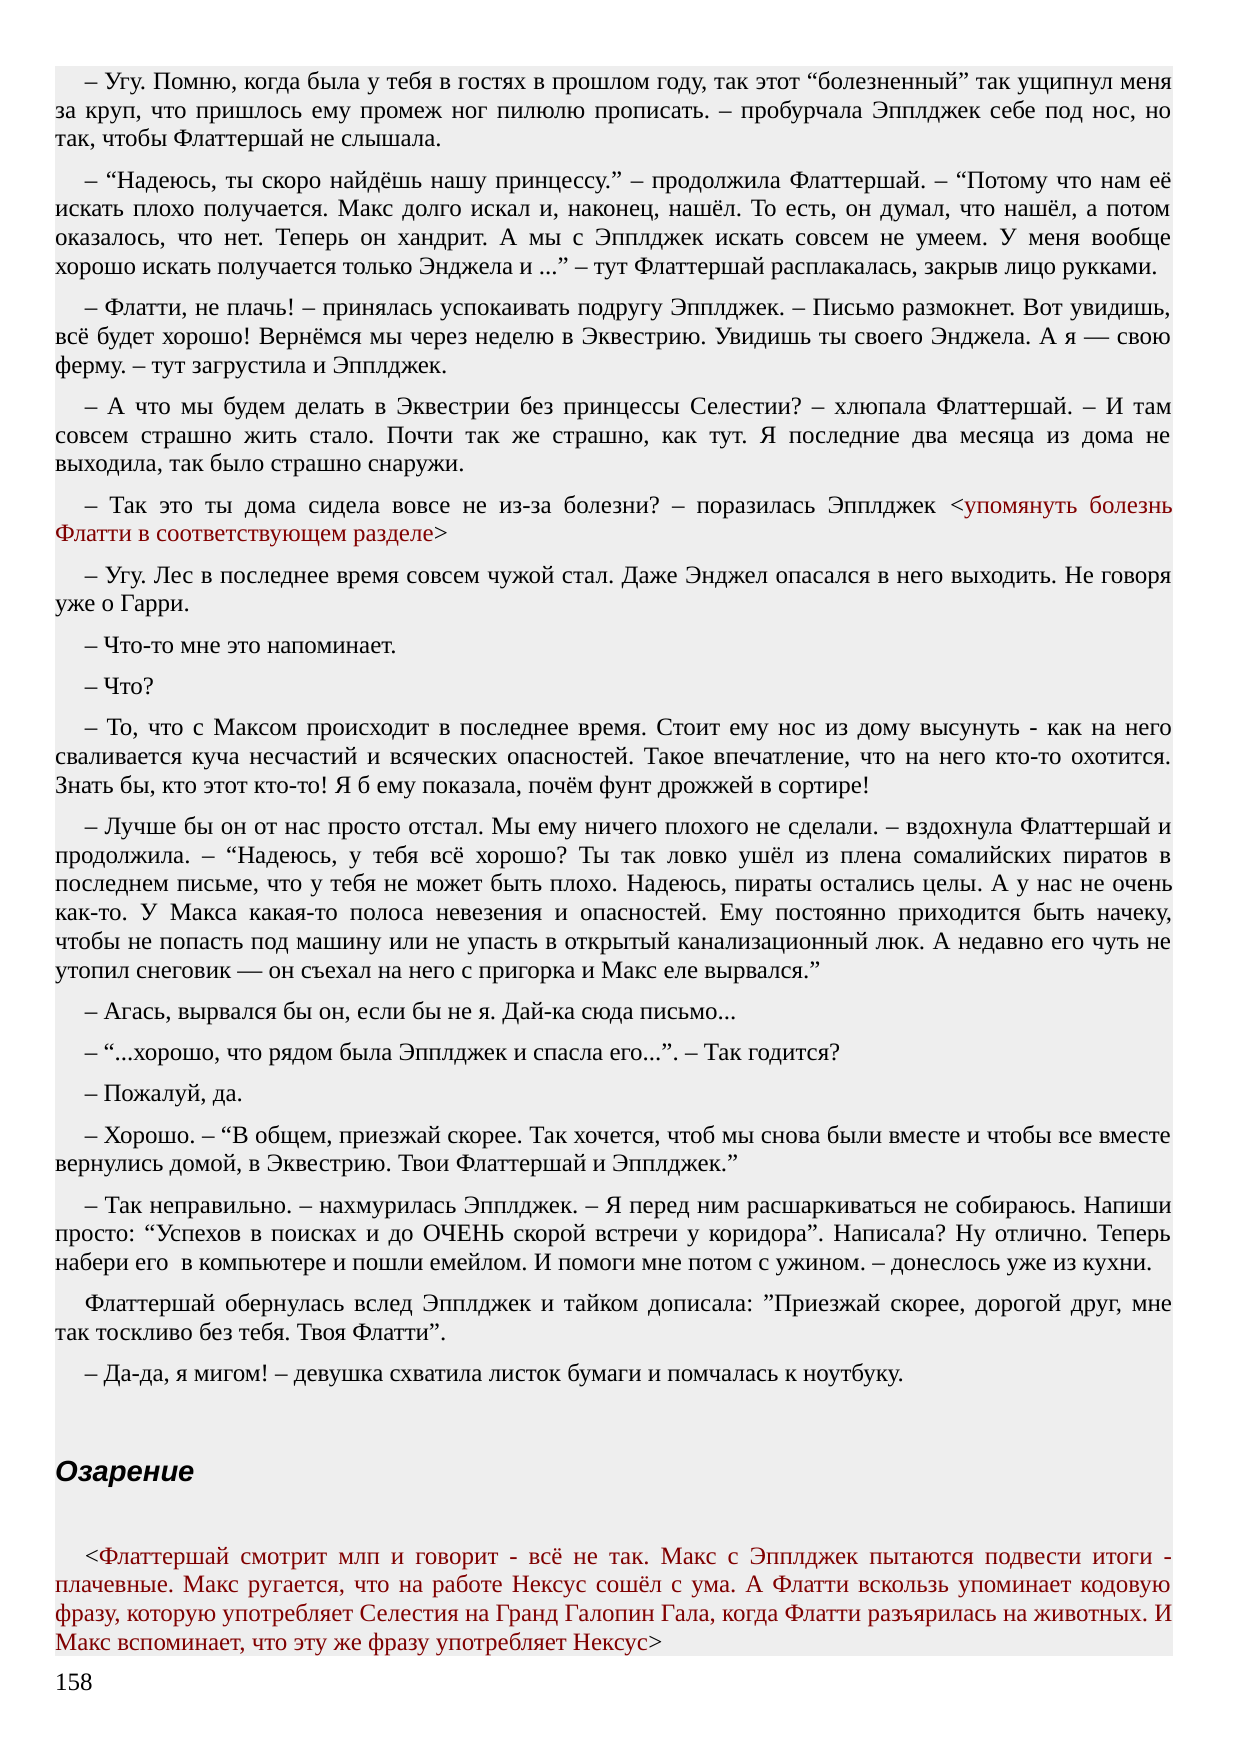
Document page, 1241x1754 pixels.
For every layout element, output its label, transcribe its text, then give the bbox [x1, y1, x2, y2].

text – Так это ты дома сидела вовсе не из-за болезни? – поразилась Эпплджек <упомянуть болезнь Флатти в соответствующем разделе> [55, 490, 1173, 547]
text – А что мы будем делать в Эквестрии без принцессы Селестии? – хлюпала Флаттершай. – И там совсем страшно жить стало. Почти так же страшно, как тут. Я последние два месяца из дома не выходила, так было страшно снаружи. [55, 391, 1173, 477]
text – То, что с Максом происходит в последнее время. Стоит ему нос из дому высунуть - как на него сваливается куча несчастий и всяческих опасностей. Такое впечатление, что на него кто-то охотится. Знать бы, кто этот кто-то! Я б ему показала, почём фунт дрожжей в сортире! [55, 712, 1173, 798]
text – Что? [55, 671, 1173, 700]
text – Пожалуй, да. [55, 1078, 1173, 1107]
text Флаттершай обернулась вслед Эпплджек и тайком дописала: ”Приезжай скорее, дорогой друг, мне так тоскливо без тебя. Твоя Флатти”. [55, 1288, 1173, 1346]
text – Лучше бы он от нас просто отстал. Мы ему ничего плохого не сделали. – вздохнула Флаттершай и продолжила. – “Надеюсь, у тебя всё хорошо? Ты так ловко ушёл из плена сомалийских пиратов в последнем письме, что у тебя не может быть плохо. Надеюсь, пираты остались целы. А у нас не очень как-то. У Макса какая-то полоса невезения и опасностей. Ему постоянно приходится быть начеку, чтобы не попасть под машину или не упасть в открытый канализационный люк. А недавно его чуть не утопил снеговик — он съехал на него с пригорка и Макс еле вырвался.” [55, 811, 1173, 983]
text <Флаттершай смотрит млп и говорит - всё не так. Макс с Эпплджек пытаются подвести итоги - плачевные. Макс ругается, что на работе Нексус сошёл с ума. А Флатти вскользь упоминает кодовую фразу, которую употребляет Селестия на Гранд Галопин Гала, когда Флатти разъярилась на животных. И Макс вспоминает, что эту же фразу употребляет Нексус> [55, 1541, 1173, 1656]
text – Так неправильно. – нахмурилась Эпплджек. – Я перед ним расшаркиваться не собираюсь. Напиши просто: “Успехов в поисках и до ОЧЕНЬ скорой встречи у коридора”. Написала? Ну отлично. Теперь набери его в компьютере и пошли емейлом. И помоги мне потом с ужином. – донеслось уже из кухни. [55, 1190, 1173, 1276]
text – “...хорошо, что рядом была Эпплджек и спасла его...”. – Так годится? [55, 1037, 1173, 1066]
text – Агась, вырвался бы он, если бы не я. Дай-ка сюда письмо... [55, 996, 1173, 1025]
text – Угу. Помню, когда была у тебя в гостях в прошлом году, так этот “болезненный” так ущипнул меня за круп, что пришлось ему промеж ног пилюлю прописать. – пробурчала Эпплджек себе под нос, но так, чтобы Флаттершай не слышала. [55, 66, 1173, 152]
text – Да-да, я мигом! – девушка схватила листок бумаги и помчалась к ноутбуку. [55, 1358, 1173, 1387]
subtitle Озарение [55, 1453, 1173, 1487]
text – Флатти, не плачь! – принялась успокаивать подругу Эпплджек. – Письмо размокнет. Вот увидишь, всё будет хорошо! Вернёмся мы через неделю в Эквестрию. Увидишь ты своего Энджела. А я — свою ферму. – тут загрустила и Эпплджек. [55, 292, 1173, 378]
text – Угу. Лес в последнее время совсем чужой стал. Даже Энджел опасался в него выходить. Не говоря уже о Гарри. [55, 560, 1173, 617]
text – Что-то мне это напоминает. [55, 630, 1173, 658]
text – “Надеюсь, ты скоро найдёшь нашу принцессу.” – продолжила Флаттершай. – “Потому что нам её искать плохо получается. Макс долго искал и, наконец, нашёл. То есть, он думал, что нашёл, а потом оказалось, что нет. Теперь он хандрит. А мы с Эпплджек искать совсем не умеем. У меня вообще хорошо искать получается только Энджела и ...” – тут Флаттершай расплакалась, закрыв лицо рукками. [55, 165, 1173, 280]
text – Хорошо. – “В общем, приезжай скорее. Так хочется, чтоб мы снова были вместе и чтобы все вместе вернулись домой, в Эквестрию. Твои Флаттершай и Эпплджек.” [55, 1120, 1173, 1177]
